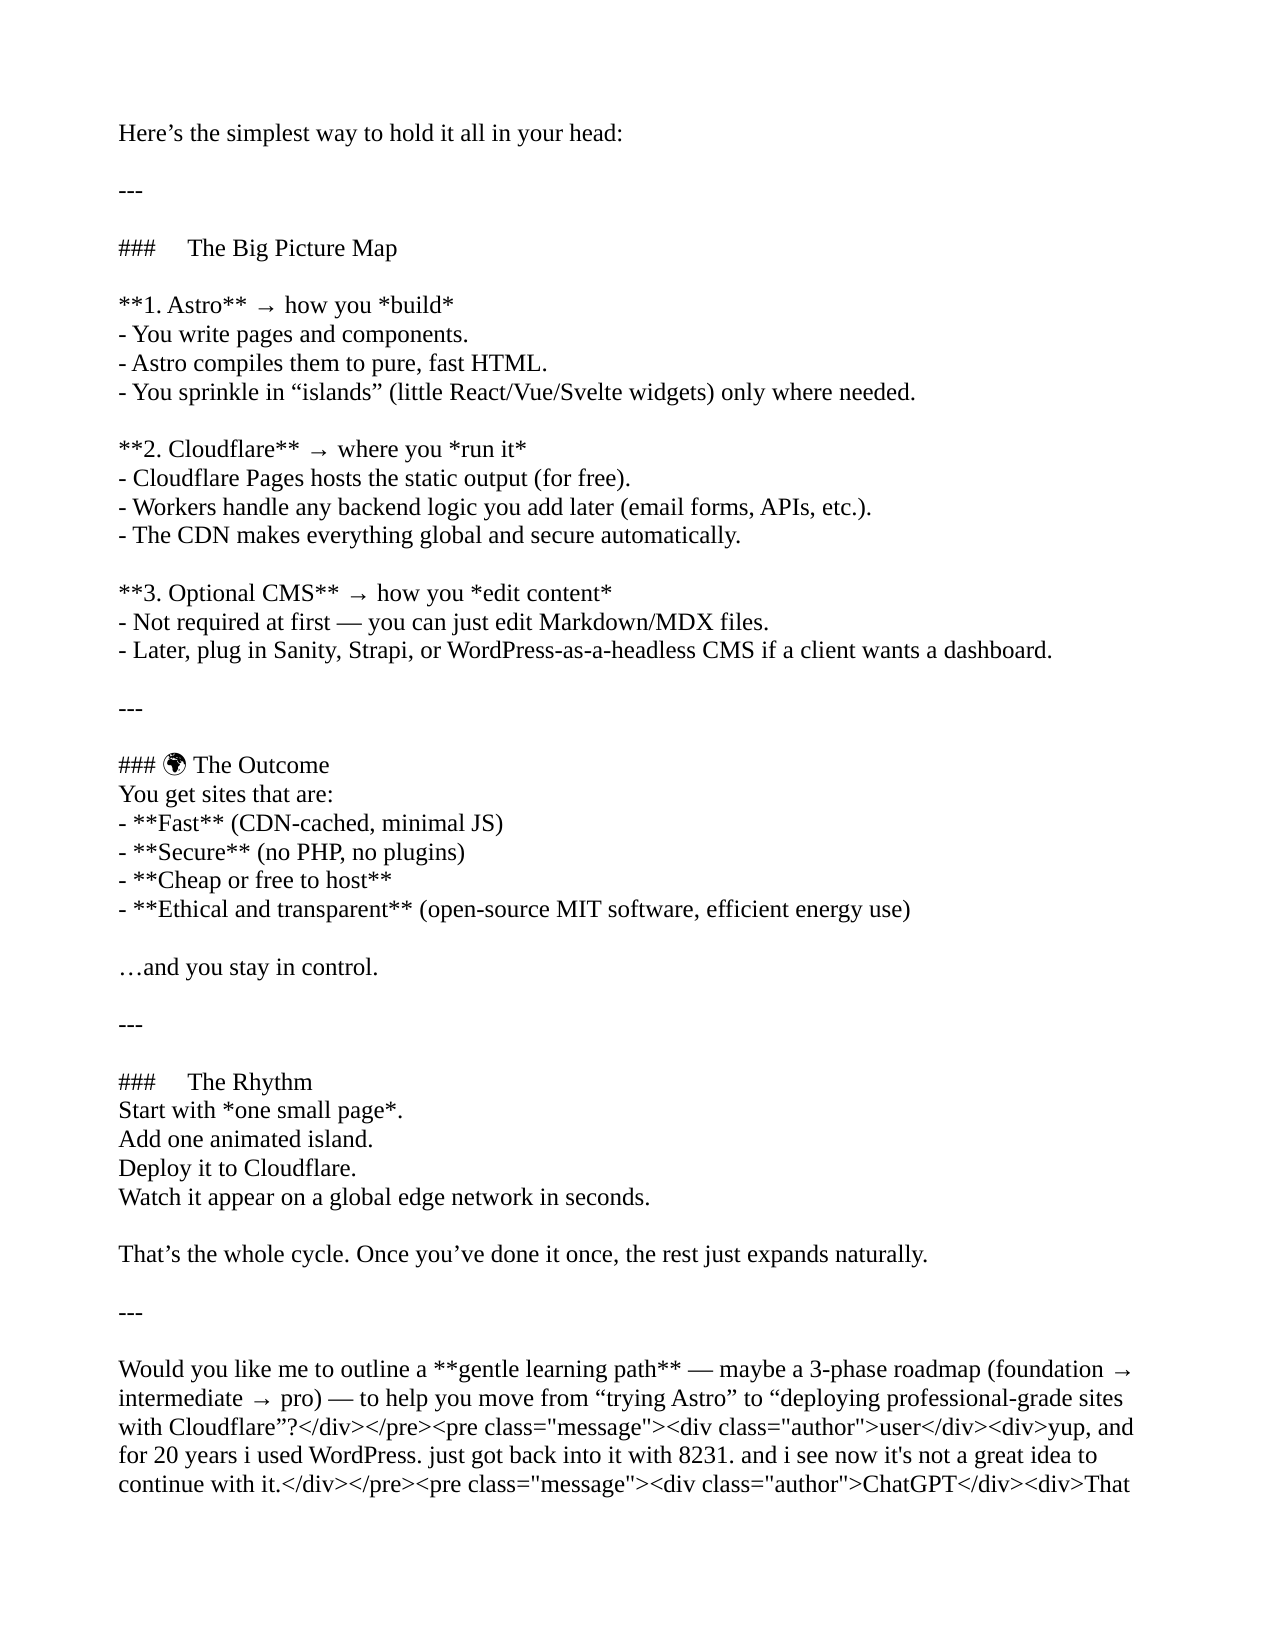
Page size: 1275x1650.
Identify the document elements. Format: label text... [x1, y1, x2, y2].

text ### 🌍 The Outcome [118, 751, 1157, 779]
text - Later, plug in Sanity, Strapi, or WordPress-as-a-headless CMS if a client wants a dashboard. [118, 636, 1157, 664]
text --- [118, 693, 1157, 722]
text - Astro compiles them to pure, fast HTML. [118, 348, 1157, 377]
text Start with *one small page*. [118, 1096, 1157, 1124]
text - You sprinkle in “islands” (little React/Vue/Svelte widgets) only where needed. [118, 377, 1157, 406]
text ### 🧭 The Big Picture Map [118, 233, 1157, 262]
text - You write pages and components. [118, 319, 1157, 348]
text **3. Optional CMS** → how you *edit content* [118, 578, 1157, 607]
text - Workers handle any backend logic you add later (email forms, APIs, etc.). [118, 492, 1157, 521]
text Add one animated island. [118, 1124, 1157, 1153]
text - **Fast** (CDN-cached, minimal JS) [118, 808, 1157, 837]
text Deploy it to Cloudflare. [118, 1153, 1157, 1182]
text Would you like me to outline a **gentle learning path** — maybe a 3-phase roadmap (foundation → intermediate → pro) — to help you move from “trying Astro” to “deploying professional-grade sites with Cloudflare”?</div></pre><pre class="message"><div class="author">user</div><div>yup, and for 20 years i used WordPress. just got back into it with 8231. and i see now it's not a great idea to continue with it.</div></pre><pre class="message"><div class="author">ChatGPT</div><div>That [118, 1354, 1157, 1498]
text - **Ethical and transparent** (open-source MIT software, efficient energy use) [118, 894, 1157, 923]
text - **Secure** (no PHP, no plugins) [118, 837, 1157, 866]
text - Not required at first — you can just edit Markdown/MDX files. [118, 607, 1157, 636]
text --- [118, 176, 1157, 204]
text Here’s the simplest way to hold it all in your head: [118, 118, 1157, 147]
text - **Cheap or free to host** [118, 866, 1157, 894]
text - The CDN makes everything global and secure automatically. [118, 521, 1157, 549]
text **1. Astro** → how you *build* [118, 291, 1157, 319]
text Watch it appear on a global edge network in seconds. [118, 1182, 1157, 1211]
text --- [118, 1297, 1157, 1326]
text You get sites that are: [118, 779, 1157, 808]
text --- [118, 1009, 1157, 1038]
text …and you stay in control. [118, 952, 1157, 981]
text That’s the whole cycle. Once you’ve done it once, the rest just expands naturally. [118, 1239, 1157, 1268]
text ### 🧘 The Rhythm [118, 1067, 1157, 1096]
text - Cloudflare Pages hosts the static output (for free). [118, 463, 1157, 492]
text **2. Cloudflare** → where you *run it* [118, 434, 1157, 463]
